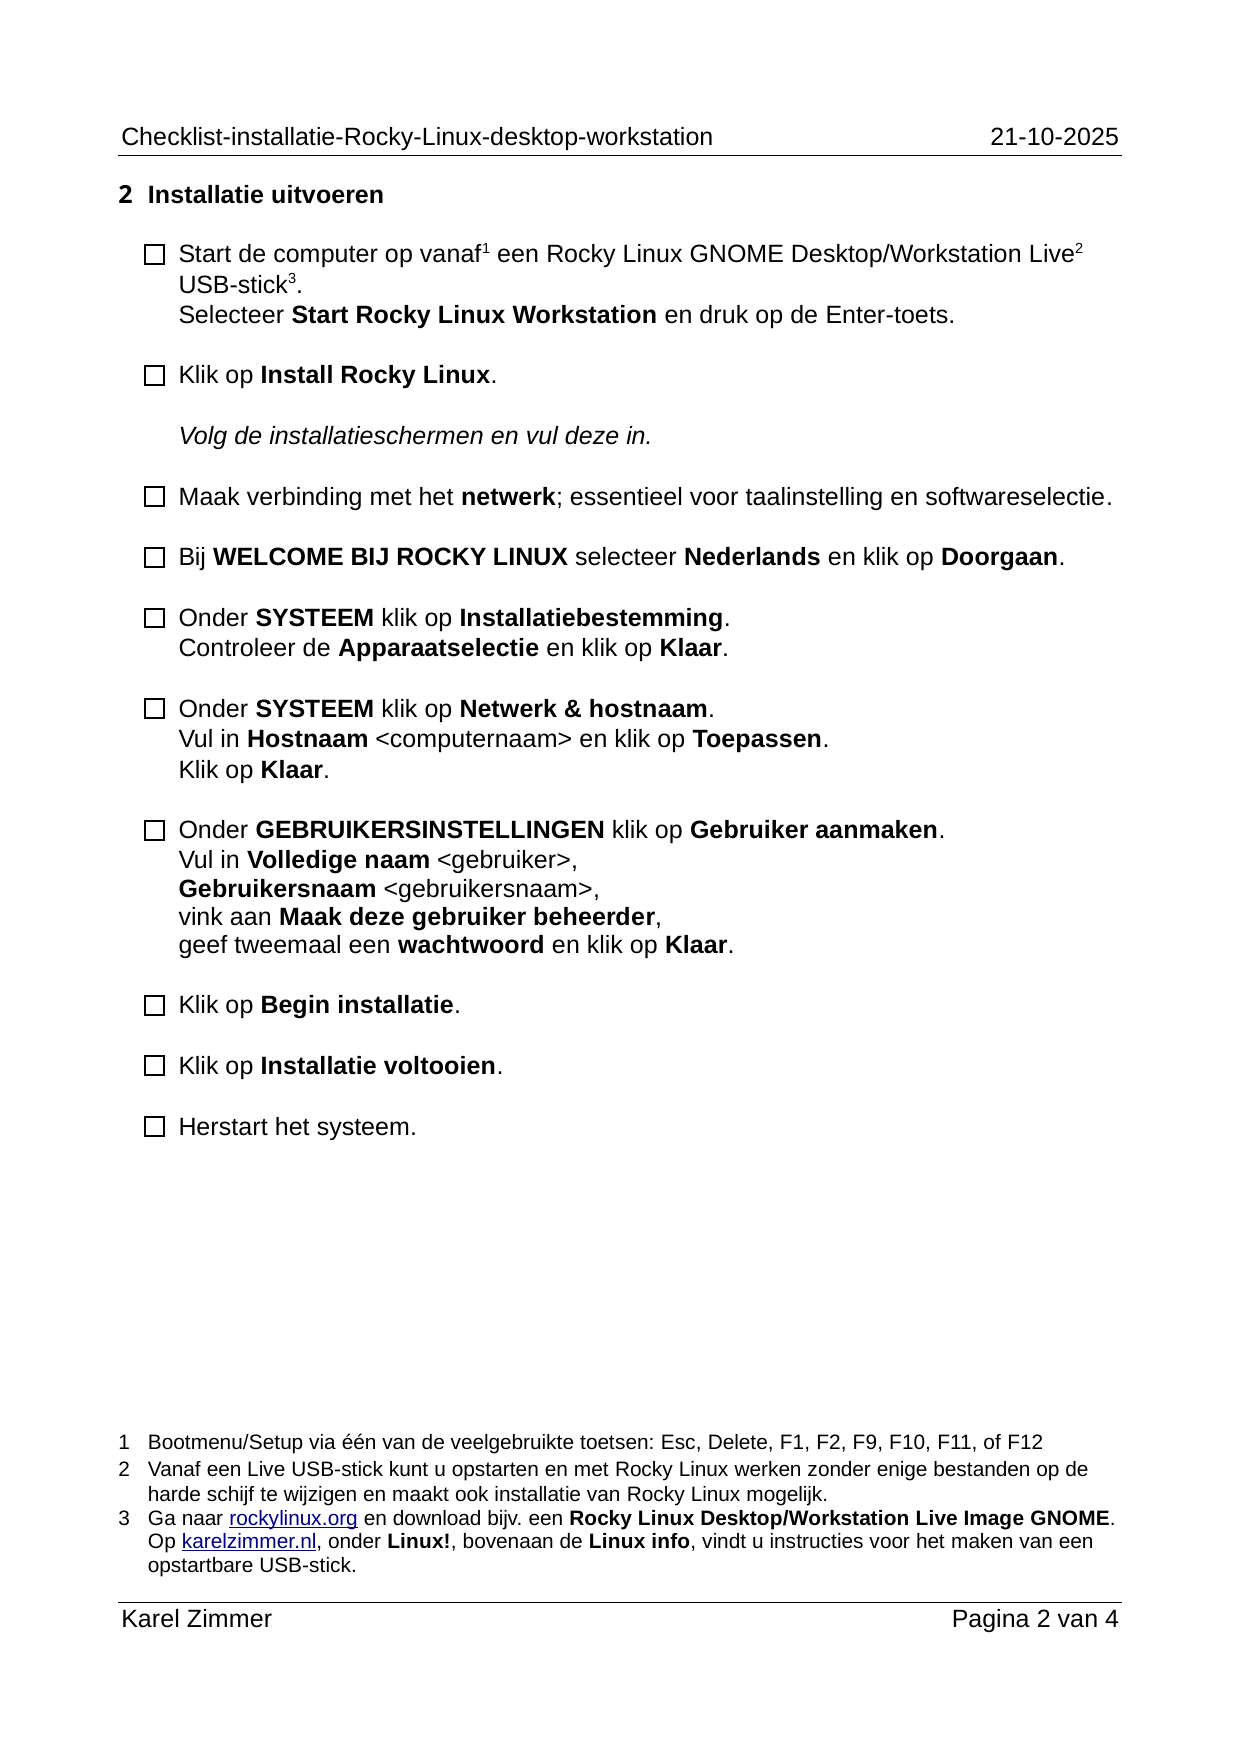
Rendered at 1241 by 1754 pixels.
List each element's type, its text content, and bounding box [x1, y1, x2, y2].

table_cell [118, 1051, 142, 1081]
table_cell Klik op Installatie voltooien. [177, 1051, 1122, 1081]
table_cell [142, 360, 177, 391]
table_cell [118, 694, 142, 724]
table_cell [142, 603, 177, 633]
table_cell Vul in Hostnaam <computernaam> en klik op Toepassen. [177, 724, 1122, 754]
table_cell [142, 845, 177, 960]
table_cell [142, 1081, 177, 1111]
table_cell [142, 664, 177, 694]
table_cell [142, 330, 177, 360]
table_cell Herstart het systeem. [177, 1111, 1122, 1142]
table_cell [142, 785, 177, 815]
table_cell Controleer de Apparaatselectie en klik op Klaar. [177, 633, 1122, 663]
table_cell [118, 664, 142, 694]
table_cell [118, 633, 142, 663]
table_cell [118, 300, 142, 330]
table_cell [142, 754, 177, 785]
table_cell [118, 785, 142, 815]
table_cell [118, 724, 142, 754]
table_cell [142, 724, 177, 754]
table_cell [118, 1111, 142, 1142]
table_cell [142, 1051, 177, 1081]
table_cell [177, 451, 1122, 482]
table_header [142, 239, 177, 269]
table_cell [177, 785, 1122, 815]
table_cell Onder SYSTEEM klik op Installatiebestemming. [177, 603, 1122, 633]
table_cell Onder GEBRUIKERSINSTELLINGEN klik op Gebruiker aanmaken. [177, 815, 1122, 845]
table_cell [142, 421, 177, 451]
table_cell [177, 573, 1122, 603]
table_cell [118, 391, 142, 421]
table_cell [118, 990, 142, 1020]
table_cell [177, 1081, 1122, 1111]
table_cell [118, 482, 142, 512]
table_cell [142, 451, 177, 482]
table_cell Bij WELCOME BIJ ROCKY LINUX selecteer Nederlands en klik op Doorgaan. [177, 542, 1122, 572]
table_cell [177, 512, 1122, 542]
table_cell [118, 603, 142, 633]
table_cell [118, 269, 142, 300]
table_cell Volg de installatieschermen en vul deze in. [177, 421, 1122, 451]
table_cell [142, 482, 177, 512]
table_cell [118, 330, 142, 360]
table_cell [177, 664, 1122, 694]
table_cell [177, 960, 1122, 990]
table_cell USB-stick. [177, 269, 1122, 300]
list Installatie uitvoeren [118, 177, 1122, 211]
table_cell [118, 815, 142, 845]
table_cell [142, 391, 177, 421]
table_cell [142, 1020, 177, 1051]
table_cell Selecteer Start Rocky Linux Workstation en druk op de Enter-toets. [177, 300, 1122, 330]
table_cell [118, 421, 142, 451]
table_cell Vul in Volledige naam <gebruiker>, Gebruikersnaam <gebruikersnaam>, vink aan Maak deze gebruiker beheerder, geef tweemaal een wachtwoord en klik op Klaar. [177, 845, 1122, 960]
table_cell [142, 990, 177, 1020]
table_cell Klik op Begin installatie. [177, 990, 1122, 1020]
table_cell Klik op Klaar. [177, 754, 1122, 785]
table_cell [142, 815, 177, 845]
table_cell [177, 1020, 1122, 1051]
table_cell [142, 694, 177, 724]
table_cell [118, 845, 142, 960]
table_cell [118, 451, 142, 482]
table_cell [177, 391, 1122, 421]
table_cell [142, 300, 177, 330]
table_cell [142, 1111, 177, 1142]
table_header Start de computer op vanaf een Rocky Linux GNOME Desktop/Workstation Live [177, 239, 1122, 269]
table_cell [142, 269, 177, 300]
table_cell [118, 542, 142, 572]
table_cell Klik op Install Rocky Linux. [177, 360, 1122, 391]
table_cell Maak verbinding met het netwerk; essentieel voor taalinstelling en softwareselectie. [177, 482, 1122, 512]
table_cell [118, 512, 142, 542]
table_cell [142, 633, 177, 663]
table_cell [142, 573, 177, 603]
table_header [118, 239, 142, 269]
table_cell [118, 754, 142, 785]
table_cell [142, 960, 177, 990]
table_cell [177, 330, 1122, 360]
table_cell Onder SYSTEEM klik op Netwerk & hostnaam. [177, 694, 1122, 724]
table_cell [142, 512, 177, 542]
table_cell [118, 360, 142, 391]
table_cell [118, 573, 142, 603]
table_cell [118, 1081, 142, 1111]
table_cell [142, 542, 177, 572]
table_cell [118, 1020, 142, 1051]
table_cell [118, 960, 142, 990]
